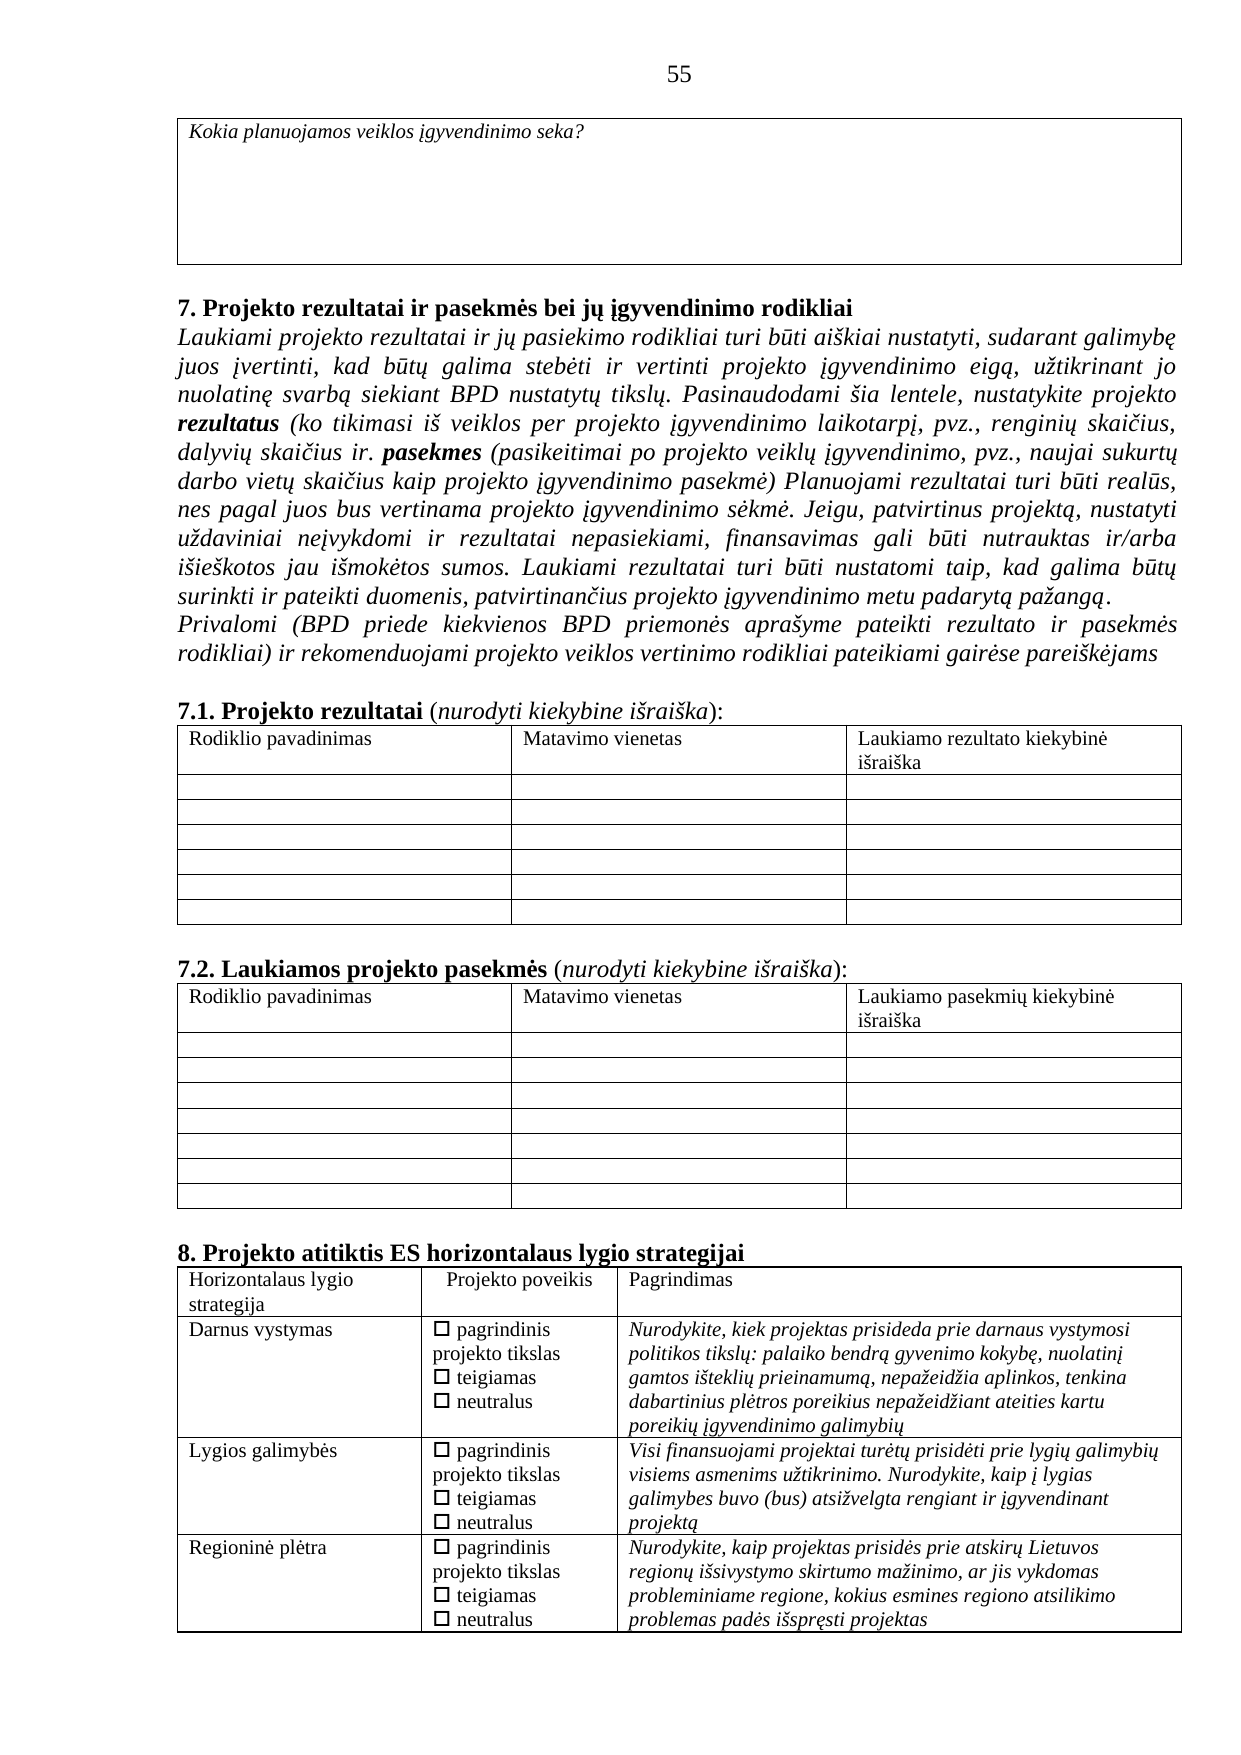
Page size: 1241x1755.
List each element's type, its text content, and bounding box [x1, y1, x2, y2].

table_cell [512, 1033, 846, 1057]
table_cell [512, 900, 846, 924]
text 7. Projekto rezultatai ir pasekmės bei jų įgyvendinimo rodikliai [177, 293, 1181, 322]
text 7.1. Projekto rezultatai (nurodyti kiekybine išraiška): [177, 696, 1181, 724]
table_cell [178, 825, 511, 849]
table_cell [178, 800, 511, 824]
table_cell [847, 1159, 1181, 1183]
table_cell [847, 1058, 1181, 1082]
table_cell Regioninė plėtra [178, 1535, 421, 1631]
table_cell [178, 1184, 511, 1208]
table_header Projekto poveikis [422, 1268, 617, 1316]
table_header Horizontalaus lygio strategija [178, 1268, 421, 1316]
table_cell [512, 1159, 846, 1183]
table_cell Nurodykite, kiek projektas prisideda prie darnaus vystymosi politikos tikslų: palaiko bendrą gyvenimo kokybę, nuolatinį gamtos išteklių prieinamumą, nepažeidžia aplinkos, tenkina dabartinius plėtros poreikius nepažeidžiant ateities kartu poreikių įgyvendinimo galimybių [618, 1317, 1181, 1437]
table_cell [847, 850, 1181, 874]
text 7.2. Laukiamos projekto pasekmės (nurodyti kiekybine išraiška): [177, 954, 1181, 983]
table_cell [847, 875, 1181, 899]
table_cell [847, 1083, 1181, 1107]
table_cell [512, 1134, 846, 1158]
table_header Laukiamo rezultato kiekybinė išraiška [847, 726, 1181, 774]
table_cell [178, 900, 511, 924]
table_cell [847, 775, 1181, 799]
table_cell [847, 800, 1181, 824]
table_cell [512, 775, 846, 799]
table_cell [512, 1109, 846, 1132]
table_cell [512, 825, 846, 849]
table_cell [512, 875, 846, 899]
table_header Laukiamo pasekmių kiekybinė išraiška [847, 984, 1181, 1032]
table_cell Nurodykite, kaip projektas prisidės prie atskirų Lietuvos regionų išsivystymo skirtumo mažinimo, ar jis vykdomas probleminiame regione, kokius esmines regiono atsilikimo problemas padės išspręsti projektas [618, 1535, 1181, 1631]
table_cell [178, 1134, 511, 1158]
table_cell [178, 850, 511, 874]
table_cell [178, 1058, 511, 1082]
table_cell  pagrindinis projekto tikslas  teigiamas  neutralus [422, 1317, 617, 1437]
table_header Matavimo vienetas [512, 726, 846, 774]
table_cell [847, 900, 1181, 924]
text Laukiami projekto rezultatai ir jų pasiekimo rodikliai turi būti aiškiai nustatyti, sudarant galimybę juos įvertinti, kad būtų galima stebėti ir vertinti projekto įgyvendinimo eigą, užtikrinant jo nuolatinę svarbą siekiant BPD nustatytų tikslų. Pasinaudodami šia lentele, nustatykite projekto rezultatus (ko tikimasi iš veiklos per projekto įgyvendinimo laikotarpį, pvz., renginių skaičius, dalyvių skaičius ir. pasekmes (pasikeitimai po projekto veiklų įgyvendinimo, pvz., naujai sukurtų darbo vietų skaičius kaip projekto įgyvendinimo pasekmė) Planuojami rezultatai turi būti realūs, nes pagal juos bus vertinama projekto įgyvendinimo sėkmė. Jeigu, patvirtinus projektą, nustatyti uždaviniai neįvykdomi ir rezultatai nepasiekiami, finansavimas gali būti nutrauktas ir/arba išieškotos jau išmokėtos sumos. Laukiami rezultatai turi būti nustatomi taip, kad galima būtų surinkti ir pateikti duomenis, patvirtinančius projekto įgyvendinimo metu padarytą pažangą. [177, 322, 1181, 609]
table_cell [178, 875, 511, 899]
table_cell [178, 1083, 511, 1107]
table_cell [847, 1033, 1181, 1057]
table_header Rodiklio pavadinimas [178, 726, 511, 774]
table_cell [847, 1109, 1181, 1132]
text 8. Projekto atitiktis ES horizontalaus lygio strategijai [177, 1238, 1181, 1266]
table_cell [847, 1184, 1181, 1208]
table_cell [178, 1159, 511, 1183]
table_cell [178, 775, 511, 799]
text Privalomi (BPD priede kiekvienos BPD priemonės aprašyme pateikti rezultato ir pasekmės rodikliai) ir rekomenduojami projekto veiklos vertinimo rodikliai pateikiami gairėse pareiškėjams [177, 609, 1181, 667]
table_cell Lygios galimybės [178, 1438, 421, 1534]
table_header Matavimo vienetas [512, 984, 846, 1032]
table_cell  pagrindinis projekto tikslas  teigiamas  neutralus [422, 1535, 617, 1631]
table_cell [178, 1109, 511, 1132]
table_cell [178, 1033, 511, 1057]
table_cell Kokia planuojamos veiklos įgyvendinimo seka? [178, 119, 1181, 263]
table_header Pagrindimas [618, 1268, 1181, 1316]
table_cell [512, 1184, 846, 1208]
table_header Rodiklio pavadinimas [178, 984, 511, 1032]
table_cell [847, 825, 1181, 849]
table_cell Visi finansuojami projektai turėtų prisidėti prie lygių galimybių visiems asmenims užtikrinimo. Nurodykite, kaip į lygias galimybes buvo (bus) atsižvelgta rengiant ir įgyvendinant projektą [618, 1438, 1181, 1534]
table_cell [512, 1083, 846, 1107]
table_cell [512, 800, 846, 824]
table_cell  pagrindinis projekto tikslas  teigiamas  neutralus [422, 1438, 617, 1534]
table_cell [512, 850, 846, 874]
table_cell [847, 1134, 1181, 1158]
table_cell [512, 1058, 846, 1082]
table_cell Darnus vystymas [178, 1317, 421, 1437]
